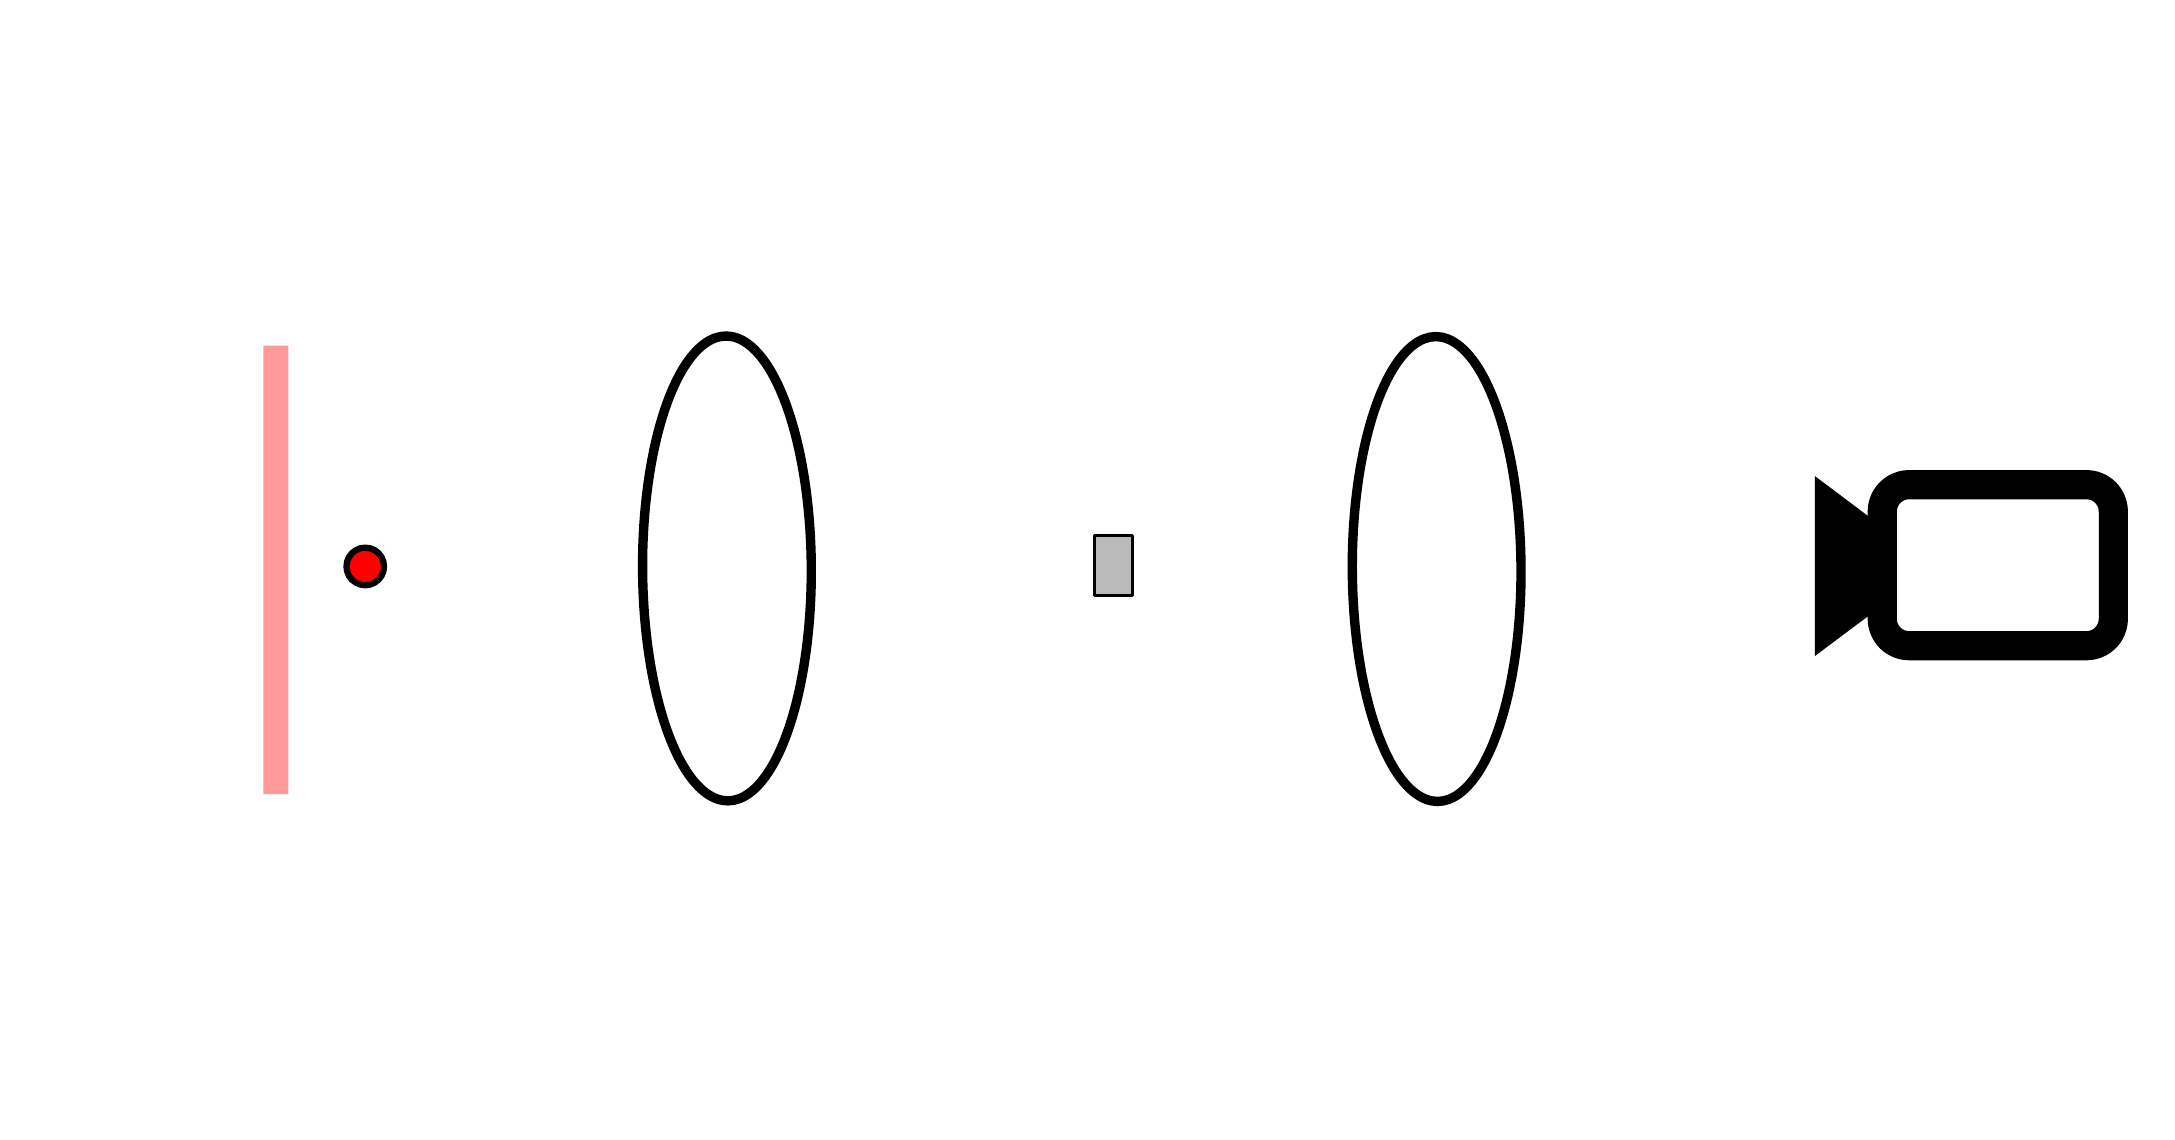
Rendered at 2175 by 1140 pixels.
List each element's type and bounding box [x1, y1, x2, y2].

text_box [1882, 484, 2114, 646]
text_box [1352, 336, 1522, 802]
text_box [1814, 476, 1875, 657]
text_box [642, 336, 812, 801]
text_box [346, 547, 385, 586]
text_box [1094, 535, 1133, 596]
